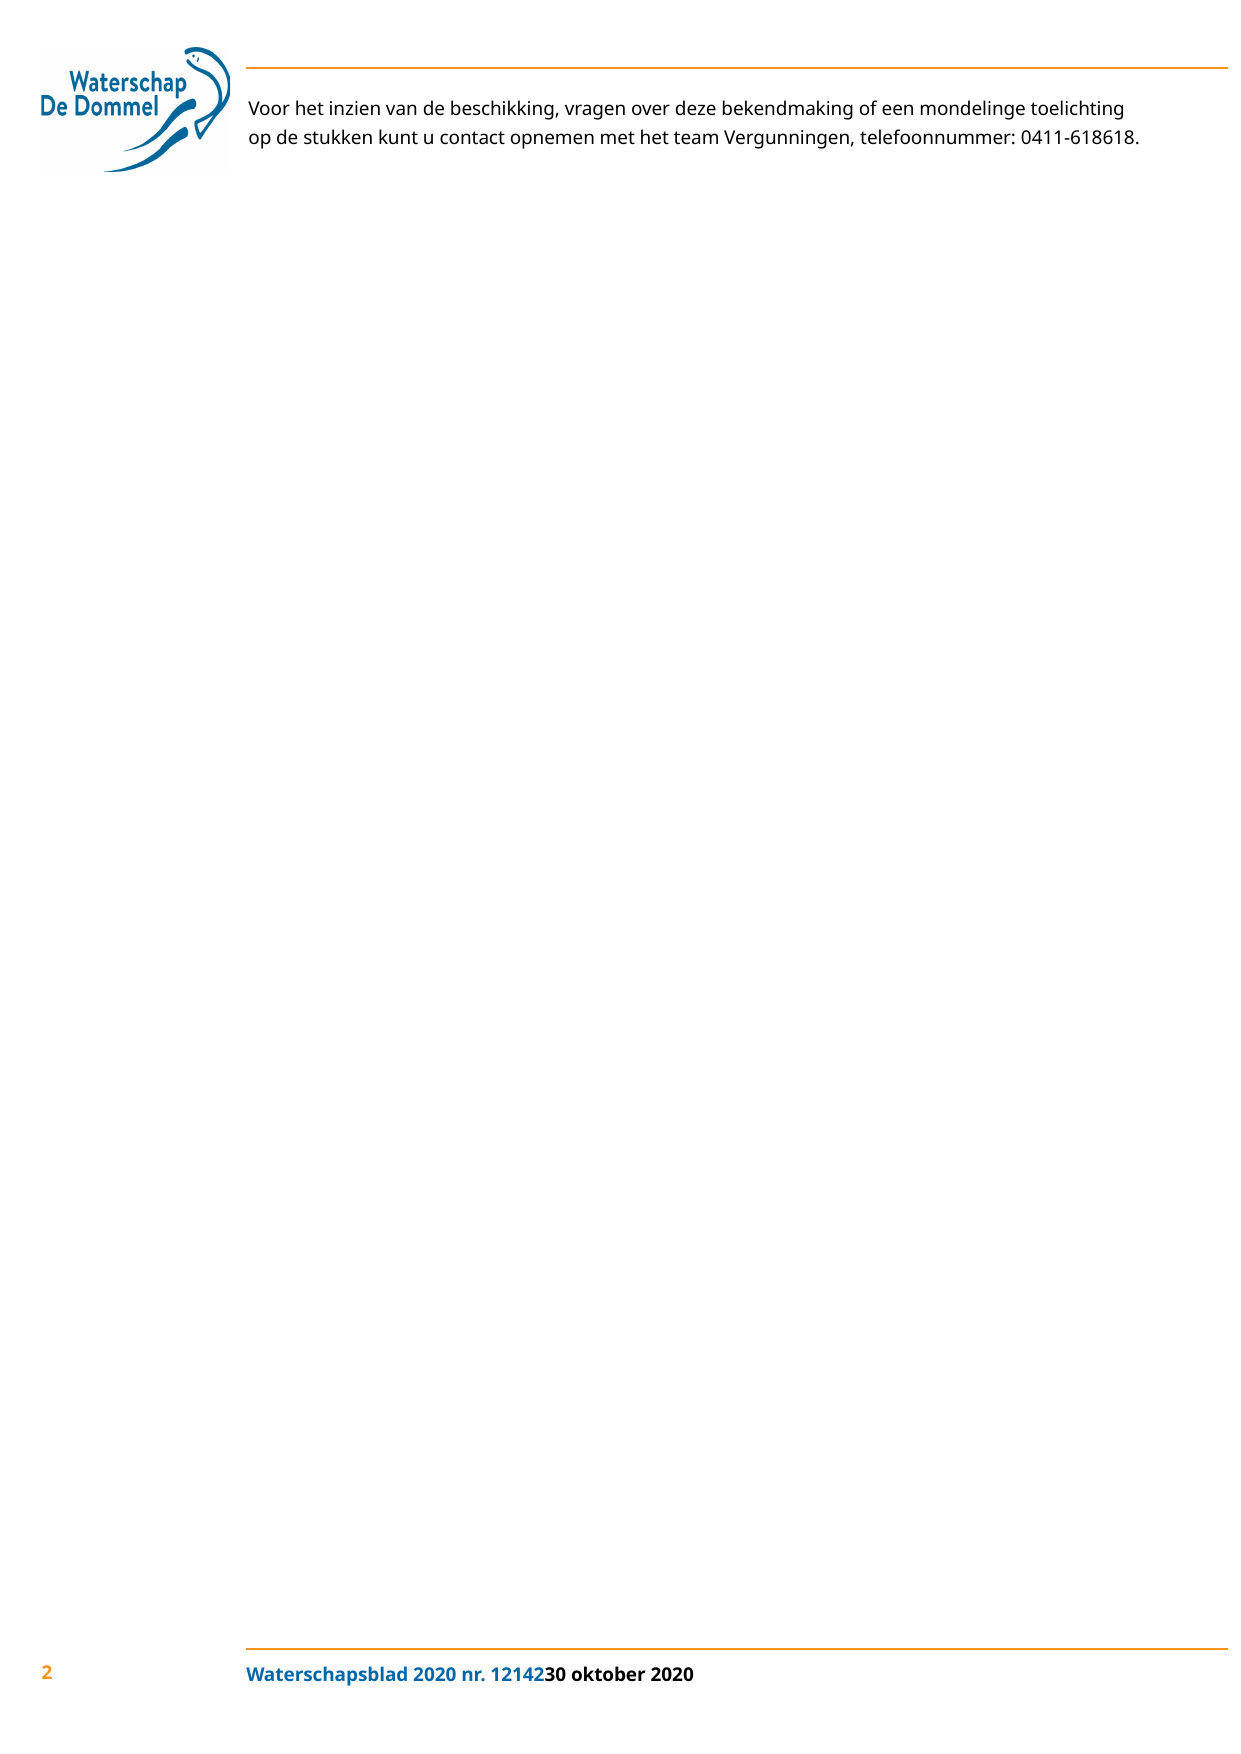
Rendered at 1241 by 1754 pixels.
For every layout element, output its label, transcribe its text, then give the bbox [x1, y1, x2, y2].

picture [198, 118, 210, 131]
text Voor het inzien van de beschikking, vragen over deze bekendmaking of een mondelinge toelichting op de stukken kunt u contact opnemen met het team Vergunningen, telefoonnummer: 0411-618618. [248, 95, 1152, 150]
picture [204, 47, 231, 76]
picture [45, 99, 51, 111]
picture [41, 47, 231, 172]
